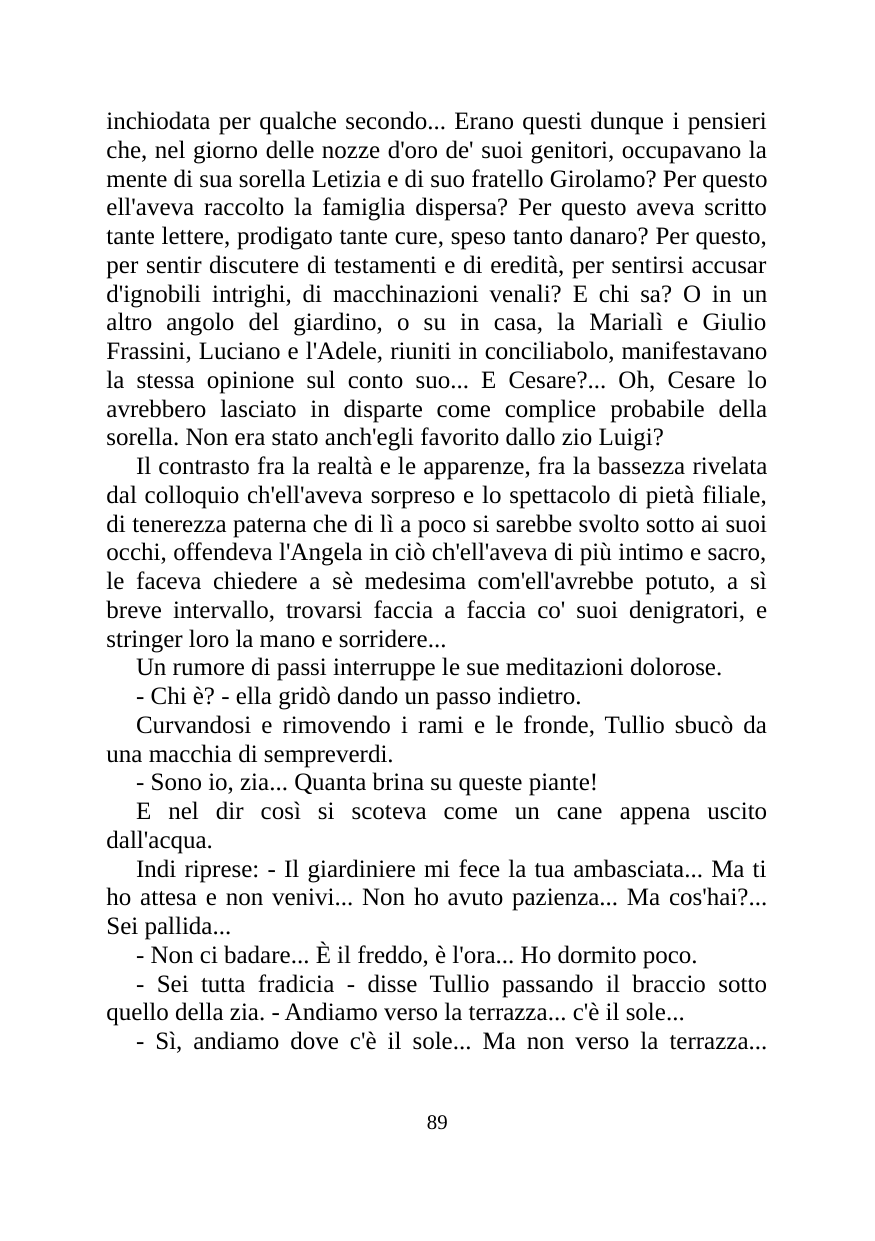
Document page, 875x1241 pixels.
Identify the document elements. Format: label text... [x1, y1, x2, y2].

text E nel dir così si scoteva come un cane appena uscito dall'acqua. [106, 796, 768, 854]
text - Chi è? - ella gridò dando un passo indietro. [106, 681, 768, 710]
text - Sì, andiamo dove c'è il sole... Ma non verso la terrazza... [106, 1026, 768, 1055]
text Curvandosi e rimovendo i rami e le fronde, Tullio sbucò da una macchia di sempreverdi. [106, 710, 768, 767]
text Un rumore di passi interruppe le sue meditazioni dolorose. [106, 652, 768, 681]
text - Sono io, zia... Quanta brina su queste piante! [106, 767, 768, 796]
text - Non ci badare... È il freddo, è l'ora... Ho dormito poco. [106, 940, 768, 969]
text - Sei tutta fradicia - disse Tullio passando il braccio sotto quello della zia. - Andiamo verso la terrazza... c'è il sole... [106, 969, 768, 1026]
text Indi riprese: - Il giardiniere mi fece la tua ambasciata... Ma ti ho attesa e non venivi... Non ho avuto pazienza... Ma cos'hai?... Sei pallida... [106, 854, 768, 940]
text Il contrasto fra la realtà e le apparenze, fra la bassezza rivelata dal colloquio ch'ell'aveva sorpreso e lo spettacolo di pietà filiale, di tenerezza paterna che di lì a poco si sarebbe svolto sotto ai suoi occhi, offendeva l'Angela in ciò ch'ell'aveva di più intimo e sacro, le faceva chiedere a sè medesima com'ell'avrebbe potuto, a sì breve intervallo, trovarsi faccia a faccia co' suoi denigratori, e stringer loro la mano e sorridere... [106, 451, 768, 652]
text inchiodata per qualche secondo... Erano questi dunque i pensieri che, nel giorno delle nozze d'oro de' suoi genitori, occupavano la mente di sua sorella Letizia e di suo fratello Girolamo? Per questo ell'aveva raccolto la famiglia dispersa? Per questo aveva scritto tante lettere, prodigato tante cure, speso tanto danaro? Per questo, per sentir discutere di testamenti e di eredità, per sentirsi accusar d'ignobili intrighi, di macchinazioni venali? E chi sa? O in un altro angolo del giardino, o su in casa, la Marialì e Giulio Frassini, Luciano e l'Adele, riuniti in conciliabolo, manifestavano la stessa opinione sul conto suo... E Cesare?... Oh, Cesare lo avrebbero lasciato in disparte come complice probabile della sorella. Non era stato anch'egli favorito dallo zio Luigi? [106, 106, 768, 451]
